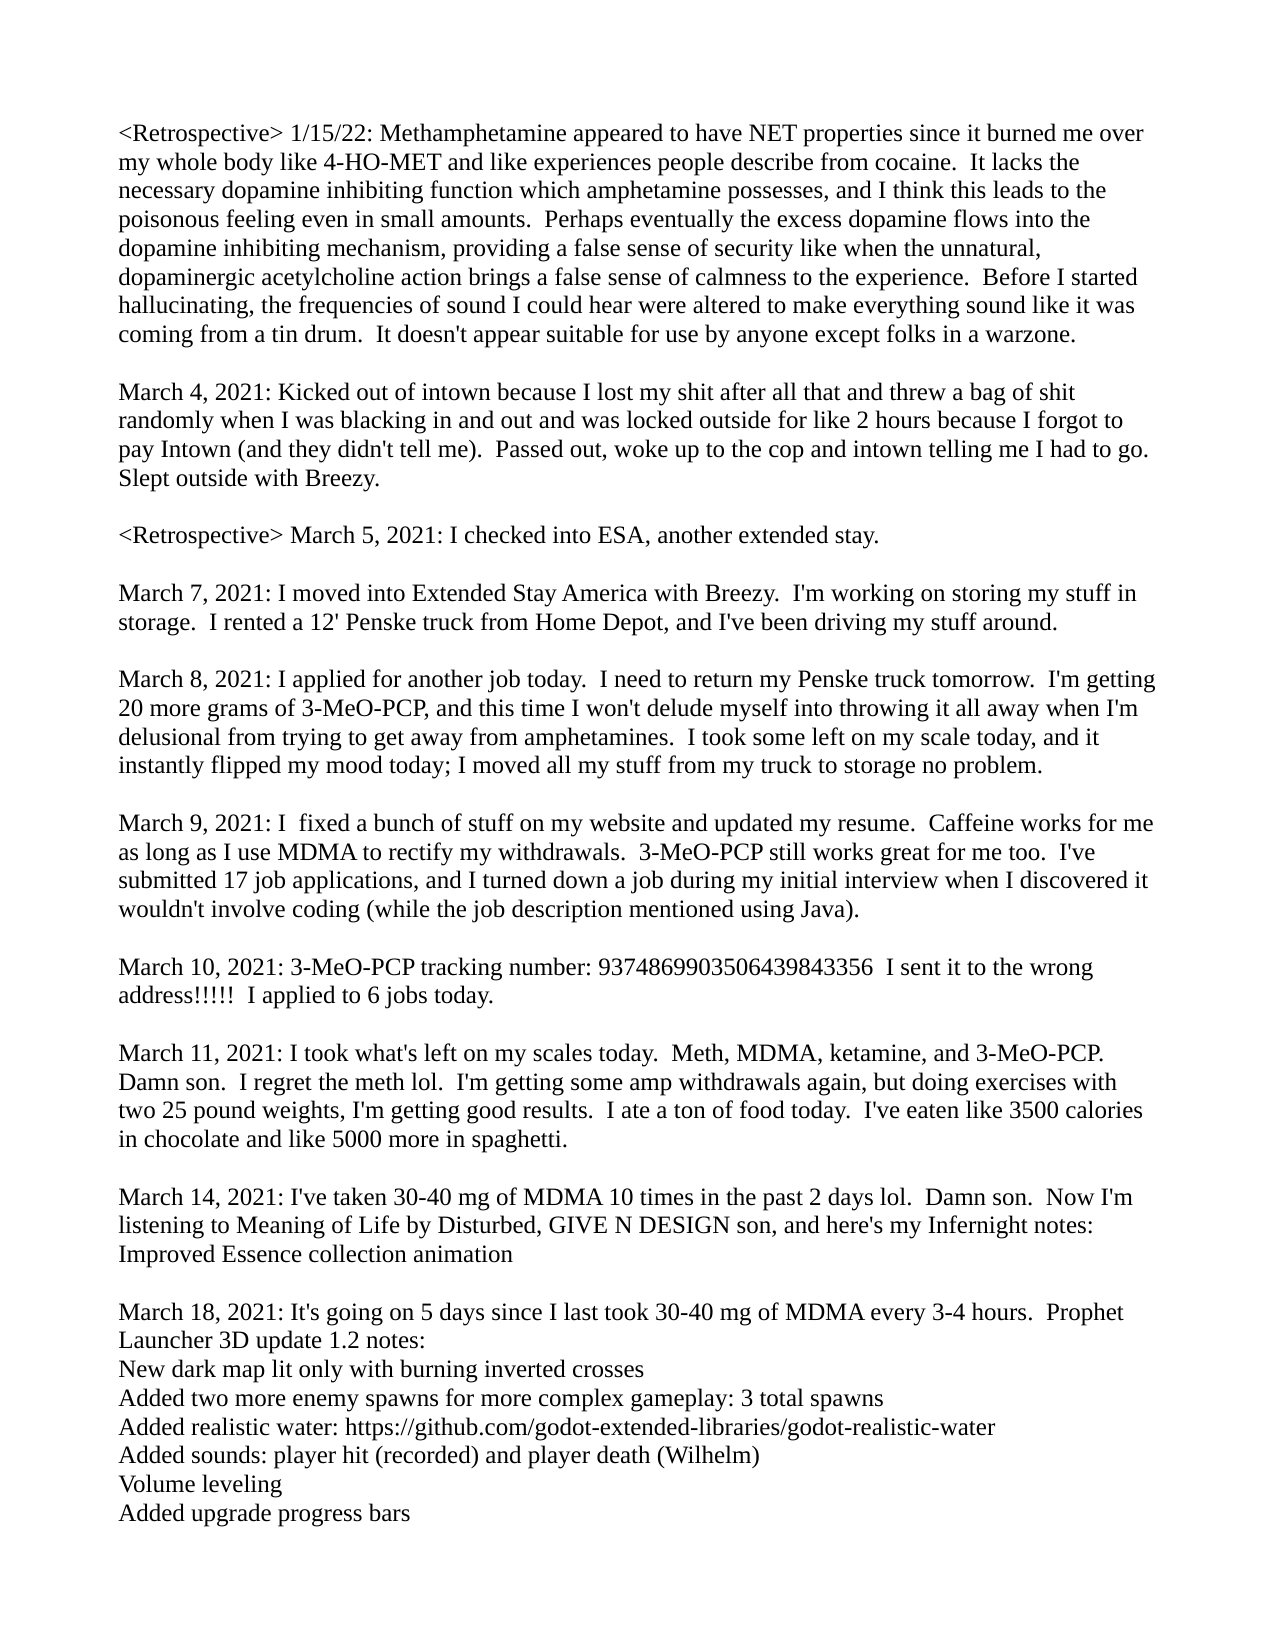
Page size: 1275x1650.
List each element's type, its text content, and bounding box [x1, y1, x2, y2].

text March 9, 2021: I fixed a bunch of stuff on my website and updated my resume. Caffeine works for me as long as I use MDMA to rectify my withdrawals. 3-MeO-PCP still works great for me too. I've submitted 17 job applications, and I turned down a job during my initial interview when I discovered it wouldn't involve coding (while the job description mentioned using Java). [118, 808, 1157, 923]
text New dark map lit only with burning inverted crosses [118, 1354, 1157, 1383]
text March 4, 2021: Kicked out of intown because I lost my shit after all that and threw a bag of shit randomly when I was blacking in and out and was locked outside for like 2 hours because I forgot to pay Intown (and they didn't tell me). Passed out, woke up to the cop and intown telling me I had to go. Slept outside with Breezy. [118, 377, 1157, 492]
text March 8, 2021: I applied for another job today. I need to return my Penske truck tomorrow. I'm getting 20 more grams of 3-MeO-PCP, and this time I won't delude myself into throwing it all away when I'm delusional from trying to get away from amphetamines. I took some left on my scale today, and it instantly flipped my mood today; I moved all my stuff from my truck to storage no problem. [118, 664, 1157, 779]
text Added sounds: player hit (recorded) and player death (Wilhelm) [118, 1441, 1157, 1469]
text Volume leveling [118, 1469, 1157, 1498]
text March 14, 2021: I've taken 30-40 mg of MDMA 10 times in the past 2 days lol. Damn son. Now I'm listening to Meaning of Life by Disturbed, GIVE N DESIGN son, and here's my Infernight notes: [118, 1182, 1157, 1239]
text Added realistic water: https://github.com/godot-extended-libraries/godot-realistic-water [118, 1412, 1157, 1441]
text <Retrospective> March 5, 2021: I checked into ESA, another extended stay. [118, 521, 1157, 549]
text March 18, 2021: It's going on 5 days since I last took 30-40 mg of MDMA every 3-4 hours. Prophet Launcher 3D update 1.2 notes: [118, 1297, 1157, 1354]
text Added two more enemy spawns for more complex gameplay: 3 total spawns [118, 1383, 1157, 1412]
text March 11, 2021: I took what's left on my scales today. Meth, MDMA, ketamine, and 3-MeO-PCP. Damn son. I regret the meth lol. I'm getting some amp withdrawals again, but doing exercises with two 25 pound weights, I'm getting good results. I ate a ton of food today. I've eaten like 3500 calories in chocolate and like 5000 more in spaghetti. [118, 1038, 1157, 1153]
text March 7, 2021: I moved into Extended Stay America with Breezy. I'm working on storing my stuff in storage. I rented a 12' Penske truck from Home Depot, and I've been driving my stuff around. [118, 578, 1157, 636]
text Added upgrade progress bars [118, 1498, 1157, 1527]
text March 10, 2021: 3-MeO-PCP tracking number: 9374869903506439843356 I sent it to the wrong address!!!!! I applied to 6 jobs today. [118, 952, 1157, 1009]
text Improved Essence collection animation [118, 1239, 1157, 1268]
text <Retrospective> 1/15/22: Methamphetamine appeared to have NET properties since it burned me over my whole body like 4-HO-MET and like experiences people describe from cocaine. It lacks the necessary dopamine inhibiting function which amphetamine possesses, and I think this leads to the poisonous feeling even in small amounts. Perhaps eventually the excess dopamine flows into the dopamine inhibiting mechanism, providing a false sense of security like when the unnatural, dopaminergic acetylcholine action brings a false sense of calmness to the experience. Before I started hallucinating, the frequencies of sound I could hear were altered to make everything sound like it was coming from a tin drum. It doesn't appear suitable for use by anyone except folks in a warzone. [118, 118, 1157, 348]
